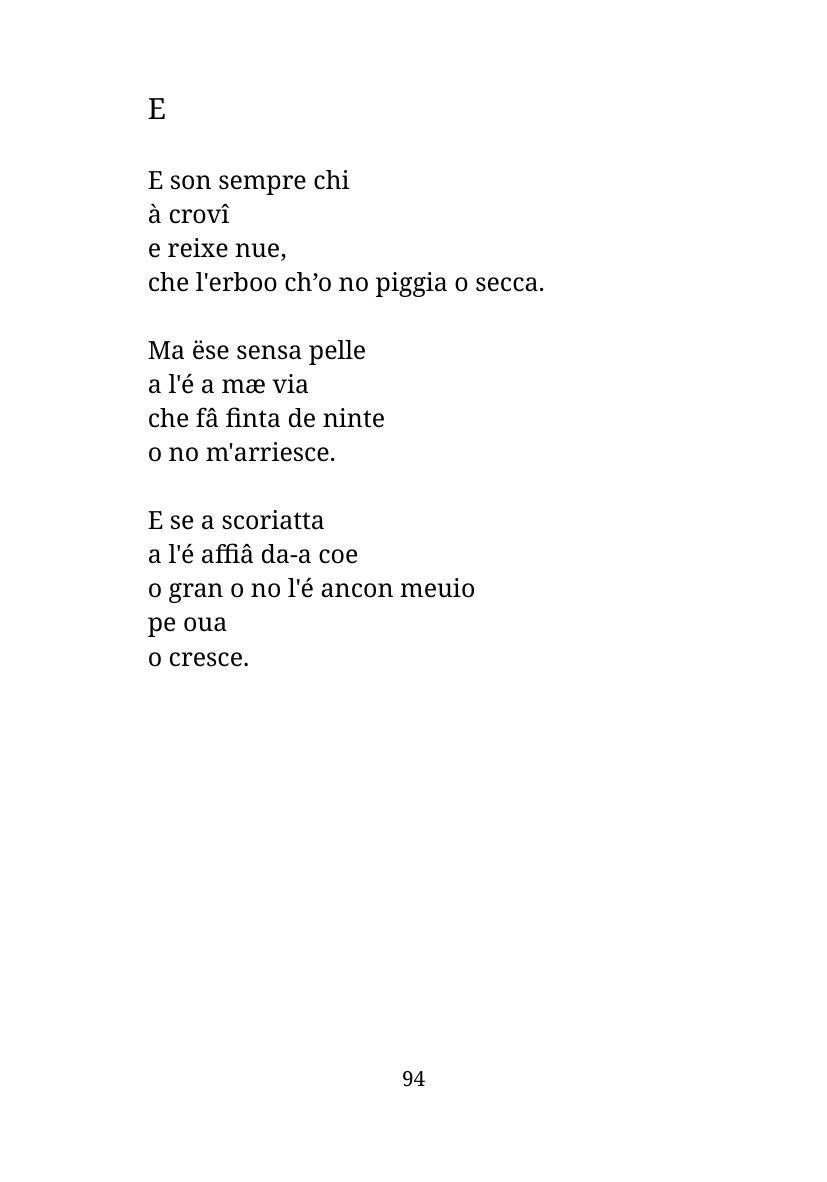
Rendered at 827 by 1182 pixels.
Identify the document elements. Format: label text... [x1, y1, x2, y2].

text pe oua [118, 605, 709, 639]
text à crovî [118, 196, 709, 230]
text o no m'arriesce. [118, 435, 709, 469]
text E son sempre chi [118, 162, 709, 196]
text o cresce. [118, 639, 709, 673]
text E se a scoriatta [118, 503, 709, 537]
text Ma ëse sensa pelle [118, 333, 709, 367]
text e reixe nue, [118, 230, 709, 264]
text che fâ finta de ninte [118, 401, 709, 435]
text o gran o no l'é ancon meuio [118, 571, 709, 605]
text a l'é affiâ da-a coe [118, 537, 709, 571]
text che l'erboo ch’o no piggia o secca. [118, 264, 709, 298]
text a l'é a mæ via [118, 367, 709, 401]
text E [118, 88, 709, 128]
